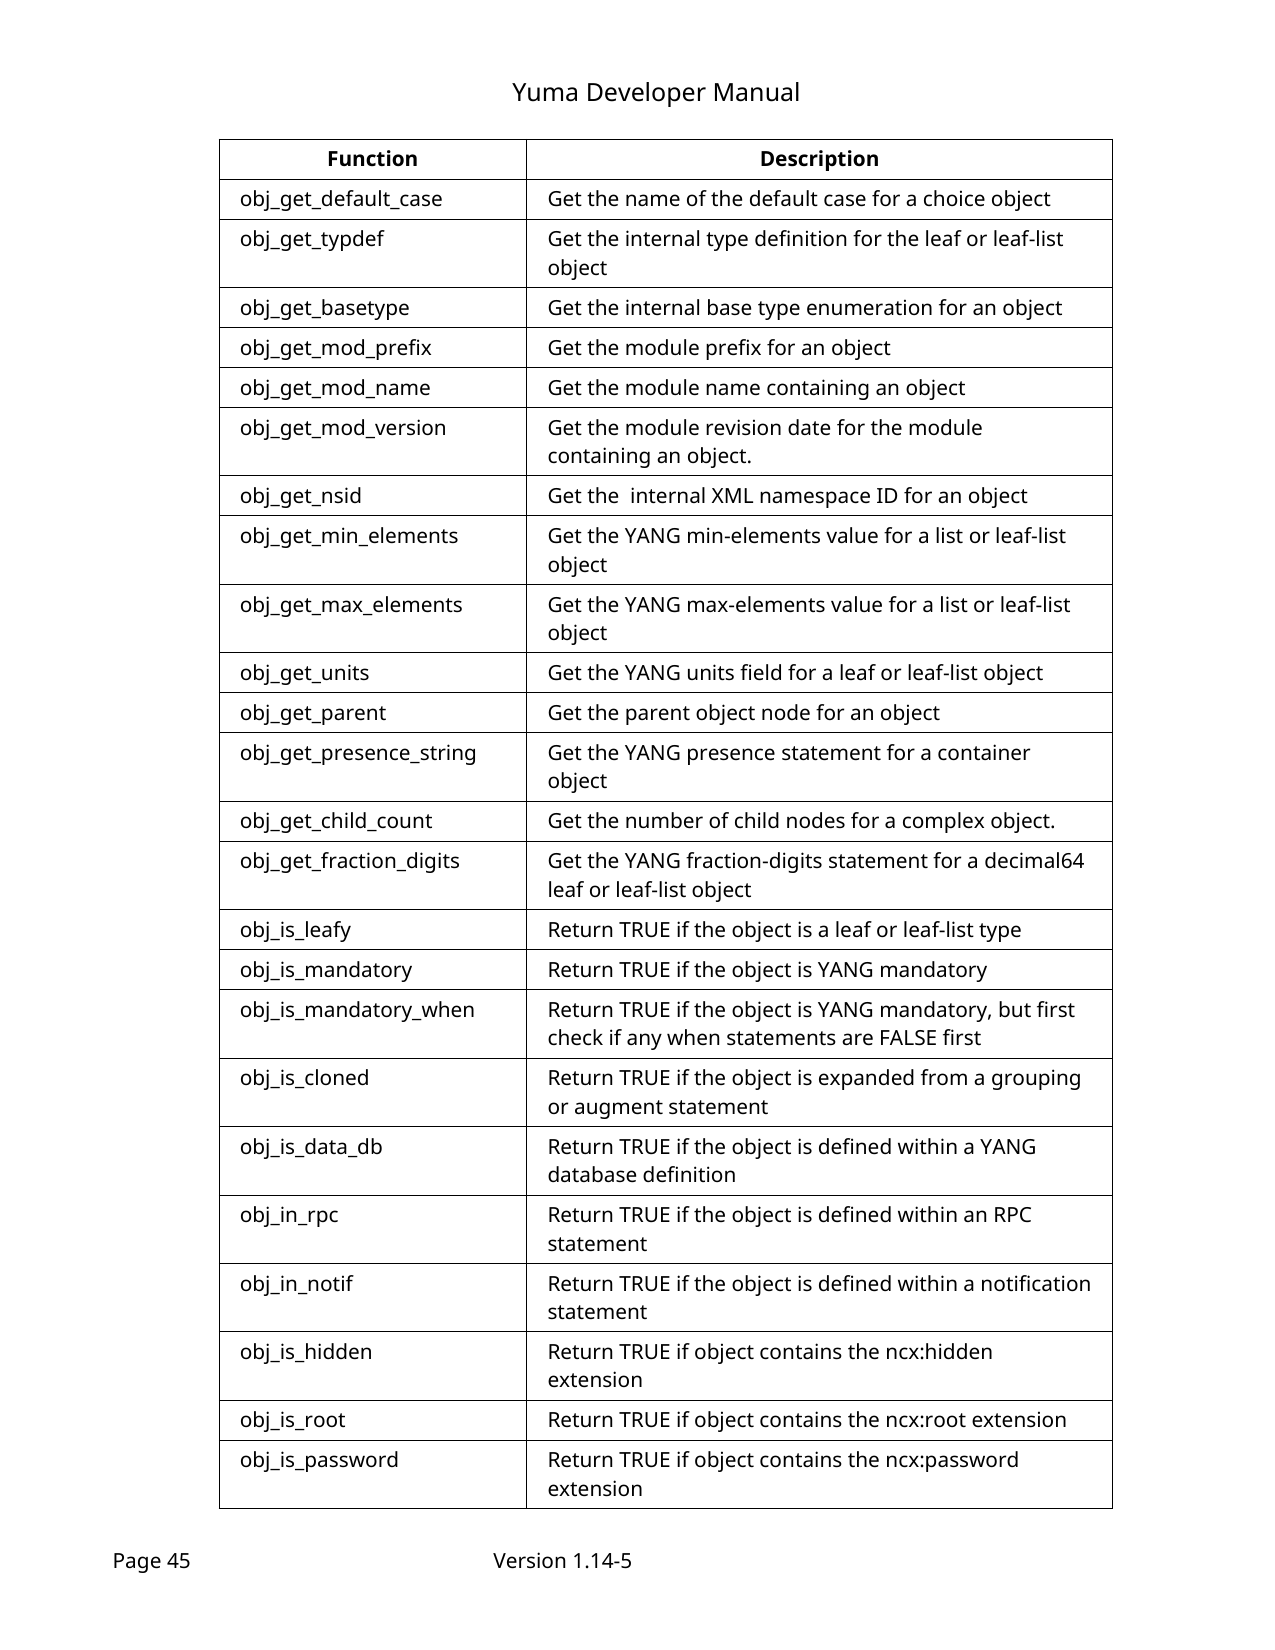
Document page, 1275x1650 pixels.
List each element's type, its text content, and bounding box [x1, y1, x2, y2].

table_cell Get the module name containing an object [527, 368, 1112, 407]
table_cell obj_get_basetype [220, 288, 526, 327]
table_cell Get the YANG presence statement for a container object [527, 733, 1112, 801]
table_cell Get the YANG units field for a leaf or leaf-list object [527, 653, 1112, 692]
table_cell obj_get_parent [220, 693, 526, 732]
table_cell obj_get_units [220, 653, 526, 692]
table_header Description [527, 140, 1112, 178]
table_cell obj_get_max_elements [220, 585, 526, 652]
table_cell Return TRUE if object contains the ncx:root extension [527, 1401, 1112, 1440]
table_cell obj_get_child_count [220, 802, 526, 841]
table_cell obj_in_rpc [220, 1196, 526, 1263]
table_cell Get the parent object node for an object [527, 693, 1112, 732]
table_cell obj_is_leafy [220, 910, 526, 949]
table_cell obj_get_mod_version [220, 408, 526, 475]
table_cell Get the internal XML namespace ID for an object [527, 476, 1112, 515]
table_cell Get the YANG fraction-digits statement for a decimal64 leaf or leaf-list object [527, 842, 1112, 909]
table_cell Get the YANG max-elements value for a list or leaf-list object [527, 585, 1112, 652]
table_cell obj_is_password [220, 1441, 526, 1508]
table_cell obj_get_mod_name [220, 368, 526, 407]
table_cell Return TRUE if the object is YANG mandatory [527, 950, 1112, 989]
table_cell obj_is_hidden [220, 1332, 526, 1400]
table_cell Get the name of the default case for a choice object [527, 180, 1112, 218]
table_cell obj_is_mandatory [220, 950, 526, 989]
table_cell obj_get_mod_prefix [220, 328, 526, 367]
table_cell Get the YANG min-elements value for a list or leaf-list object [527, 516, 1112, 584]
table_cell Return TRUE if the object is a leaf or leaf-list type [527, 910, 1112, 949]
table_cell obj_is_root [220, 1401, 526, 1440]
table_cell obj_get_default_case [220, 180, 526, 218]
table_cell Get the module prefix for an object [527, 328, 1112, 367]
table_cell obj_is_mandatory_when [220, 990, 526, 1058]
table_cell Get the internal type definition for the leaf or leaf-list object [527, 220, 1112, 287]
table_cell obj_get_fraction_digits [220, 842, 526, 909]
table_cell Get the internal base type enumeration for an object [527, 288, 1112, 327]
table_cell obj_get_nsid [220, 476, 526, 515]
table_cell Return TRUE if the object is defined within a YANG database definition [527, 1127, 1112, 1194]
table_cell obj_get_typdef [220, 220, 526, 287]
table_header Function [220, 140, 526, 178]
table_cell Return TRUE if the object is defined within a notification statement [527, 1264, 1112, 1331]
table_cell Return TRUE if the object is expanded from a grouping or augment statement [527, 1059, 1112, 1126]
table_cell obj_get_min_elements [220, 516, 526, 584]
table_cell Return TRUE if the object is defined within an RPC statement [527, 1196, 1112, 1263]
table_cell Return TRUE if object contains the ncx:hidden extension [527, 1332, 1112, 1400]
table_cell Get the number of child nodes for a complex object. [527, 802, 1112, 841]
table_cell obj_is_cloned [220, 1059, 526, 1126]
table_cell obj_in_notif [220, 1264, 526, 1331]
table_cell obj_get_presence_string [220, 733, 526, 801]
table_cell Get the module revision date for the module containing an object. [527, 408, 1112, 475]
table_cell Return TRUE if the object is YANG mandatory, but first check if any when statements are FALSE first [527, 990, 1112, 1058]
table_cell Return TRUE if object contains the ncx:password extension [527, 1441, 1112, 1508]
table_cell obj_is_data_db [220, 1127, 526, 1194]
